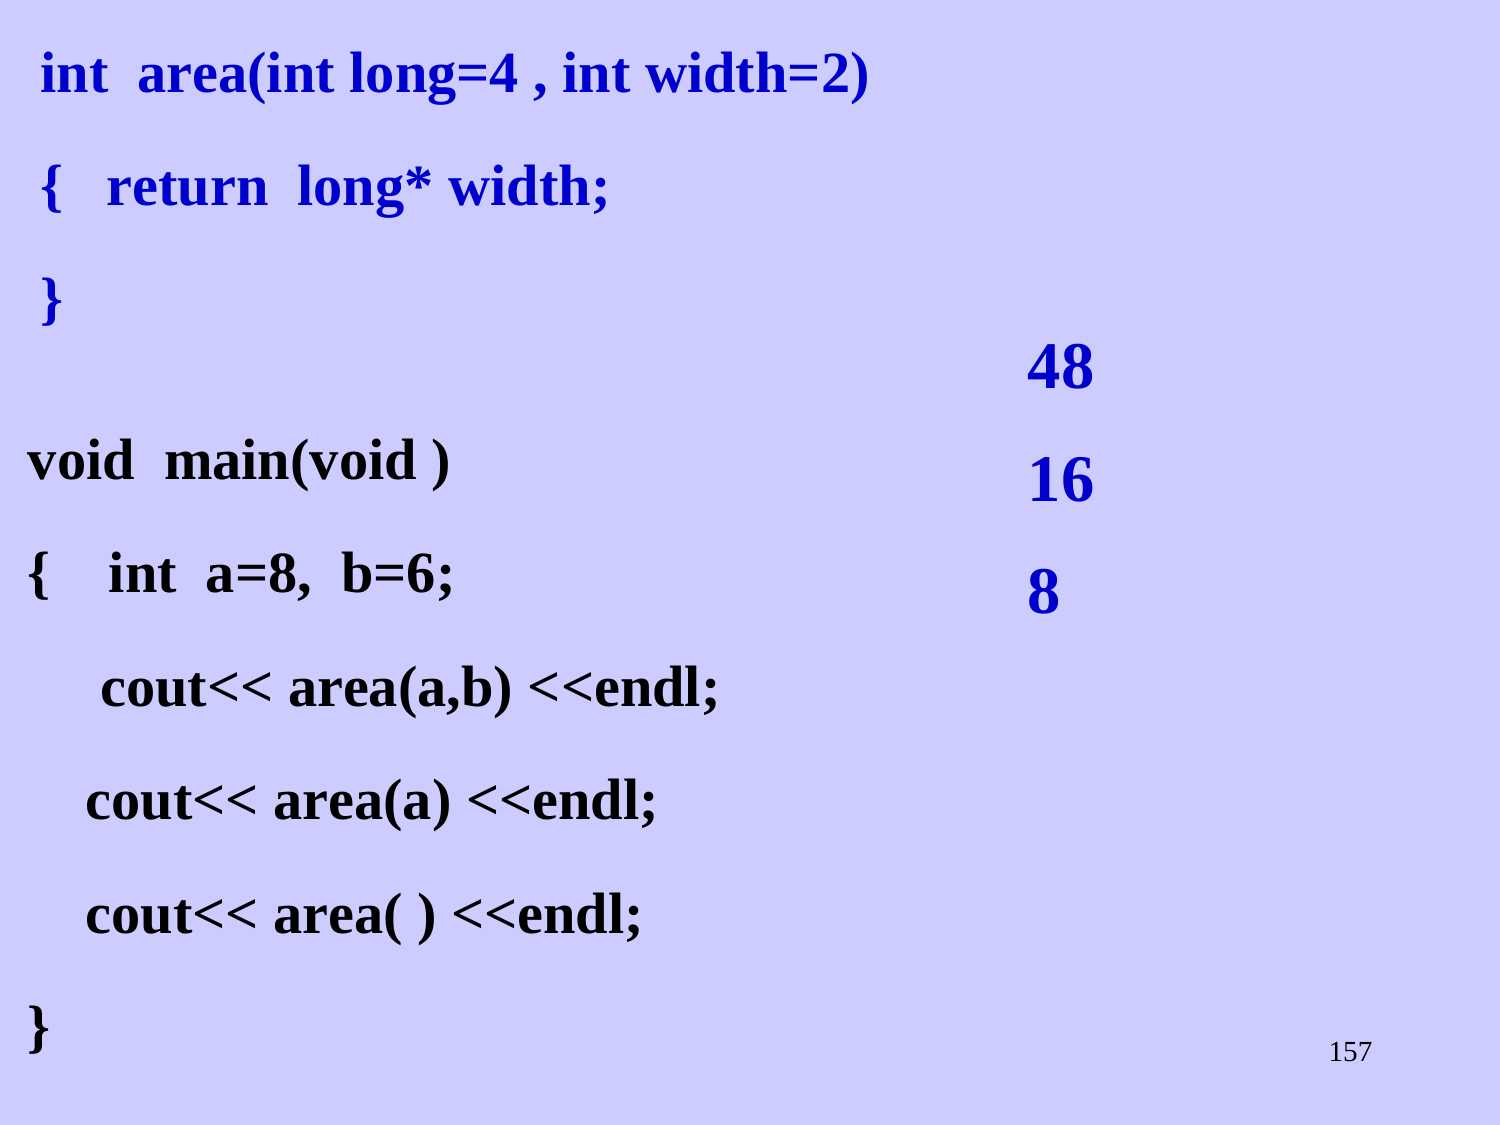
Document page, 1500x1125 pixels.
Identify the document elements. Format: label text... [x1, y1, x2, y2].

text_box 16 [1024, 425, 1138, 517]
text_box 48 [1024, 312, 1138, 405]
text_box void main(void ) { int a=8, b=6; cout<< area(a,b) <<endl; cout<< area(a) <<endl; cout<< area( ) <<endl; } [24, 412, 801, 1061]
text_box 8 [1024, 537, 1138, 630]
text_box [1074, 1025, 1388, 1101]
text_box int area(int long=4 , int width=2) { return long* width; } [37, 24, 926, 333]
